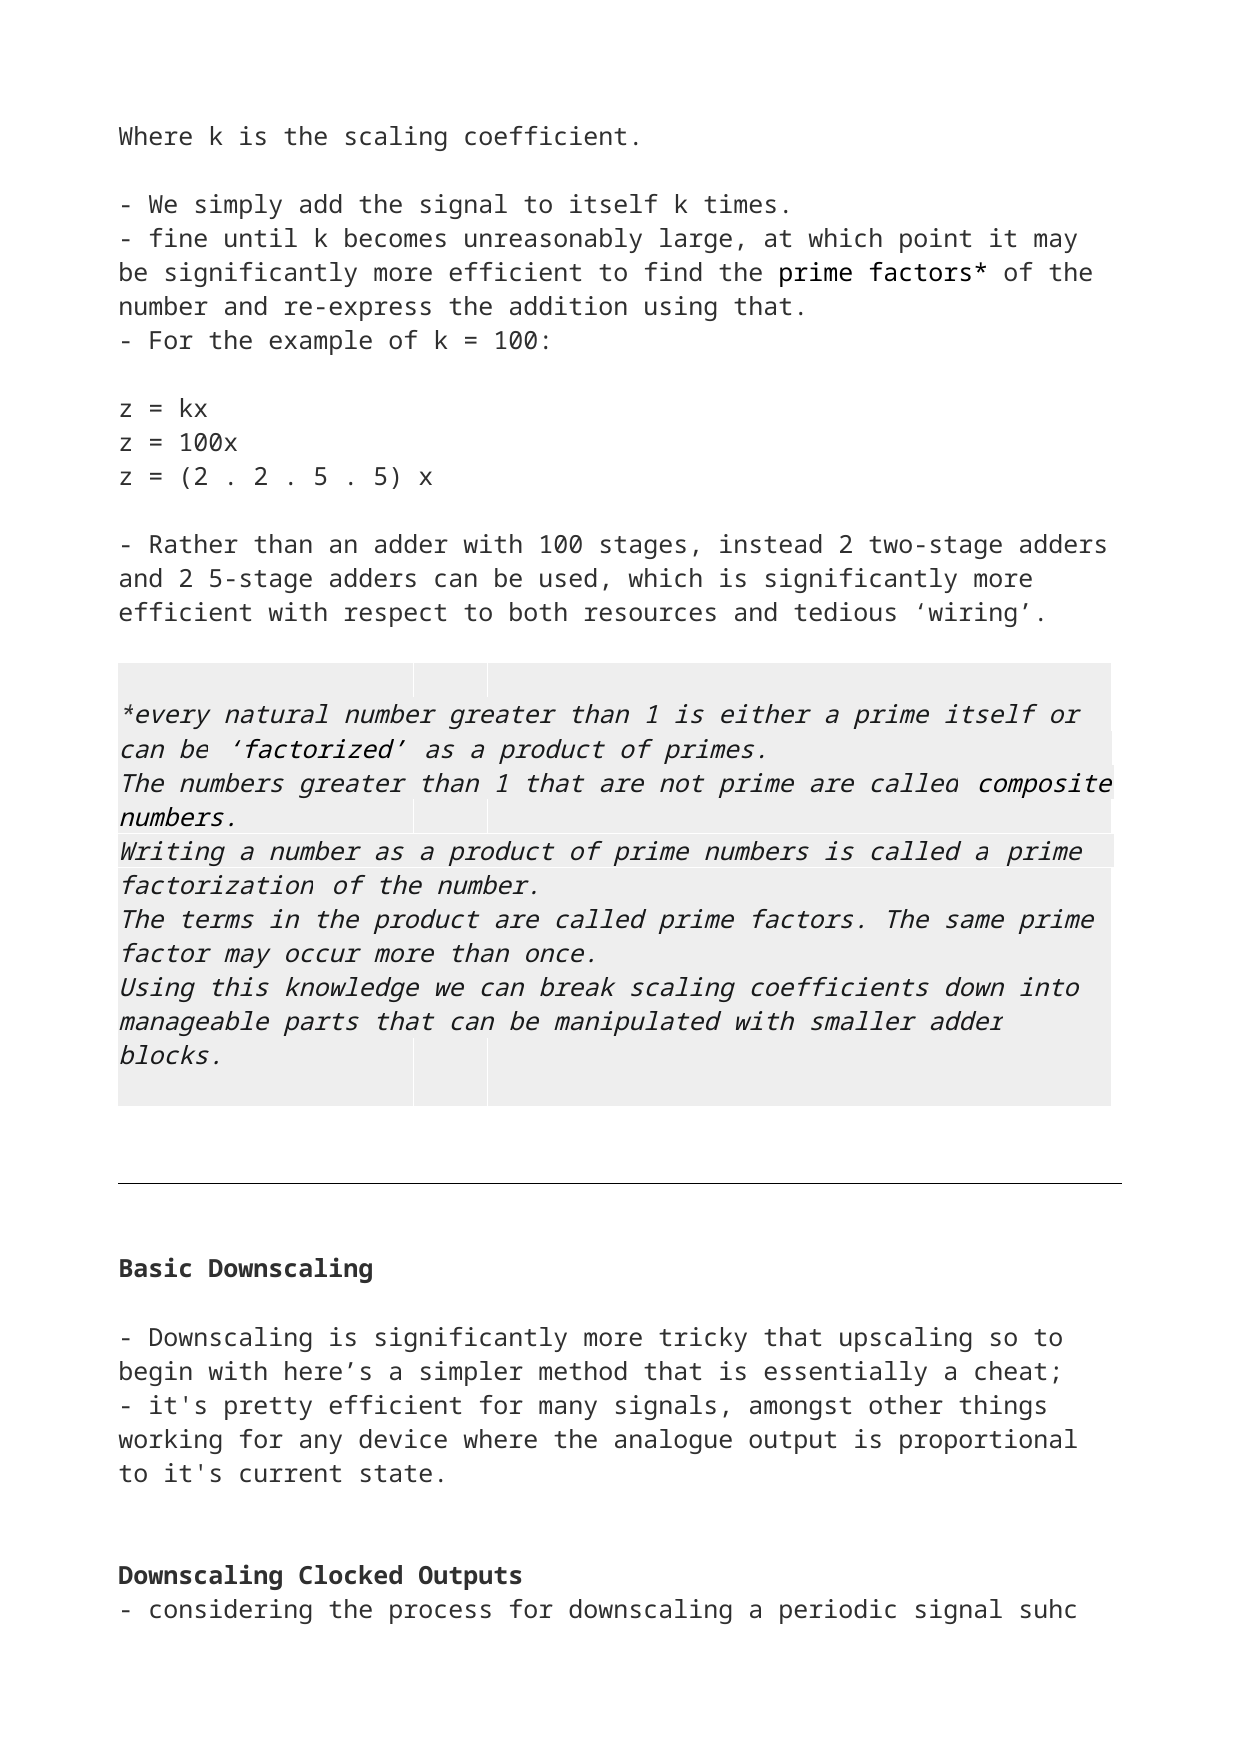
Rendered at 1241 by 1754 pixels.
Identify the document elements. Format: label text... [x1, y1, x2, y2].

text z = kx [118, 391, 1122, 425]
text *every natural number greater than 1 is either a prime itself or can be ‘factorized’ as a product of primes. [118, 697, 1122, 765]
text Where k is the scaling coefficient. [118, 118, 1122, 152]
text - considering the process for downscaling a periodic signal suhc [118, 1592, 1122, 1626]
text - Downscaling is significantly more tricky that upscaling so to begin with here’s a simpler method that is essentially a cheat; [118, 1319, 1122, 1387]
text - For the example of k = 100: [118, 322, 1122, 357]
text The numbers greater than 1 that are not prime are called composite numbers. [118, 765, 1122, 833]
text Basic Downscaling [118, 1251, 1122, 1285]
text - it's pretty efficient for many signals, amongst other things working for any device where the analogue output is proportional to it's current state. [118, 1387, 1122, 1489]
text - Rather than an adder with 100 stages, instead 2 two-stage adders and 2 5-stage adders can be used, which is significantly more efficient with respect to both resources and tedious ‘wiring’. [118, 527, 1122, 629]
text Using this knowledge we can break scaling coefficients down into manageable parts that can be manipulated with smaller adder blocks. [118, 970, 1122, 1072]
text z = (2 . 2 . 5 . 5) x [118, 459, 1122, 493]
text Downscaling Clocked Outputs [118, 1558, 1122, 1592]
text Writing a number as a product of prime numbers is called a prime factorization of the number. [118, 833, 1122, 902]
text The terms in the product are called prime factors. The same prime factor may occur more than once. [118, 902, 1122, 970]
text - We simply add the signal to itself k times. [118, 186, 1122, 220]
text z = 100x [118, 425, 1122, 459]
text - fine until k becomes unreasonably large, at which point it may be significantly more efficient to find the prime factors* of the number and re-express the addition using that. [118, 220, 1122, 322]
